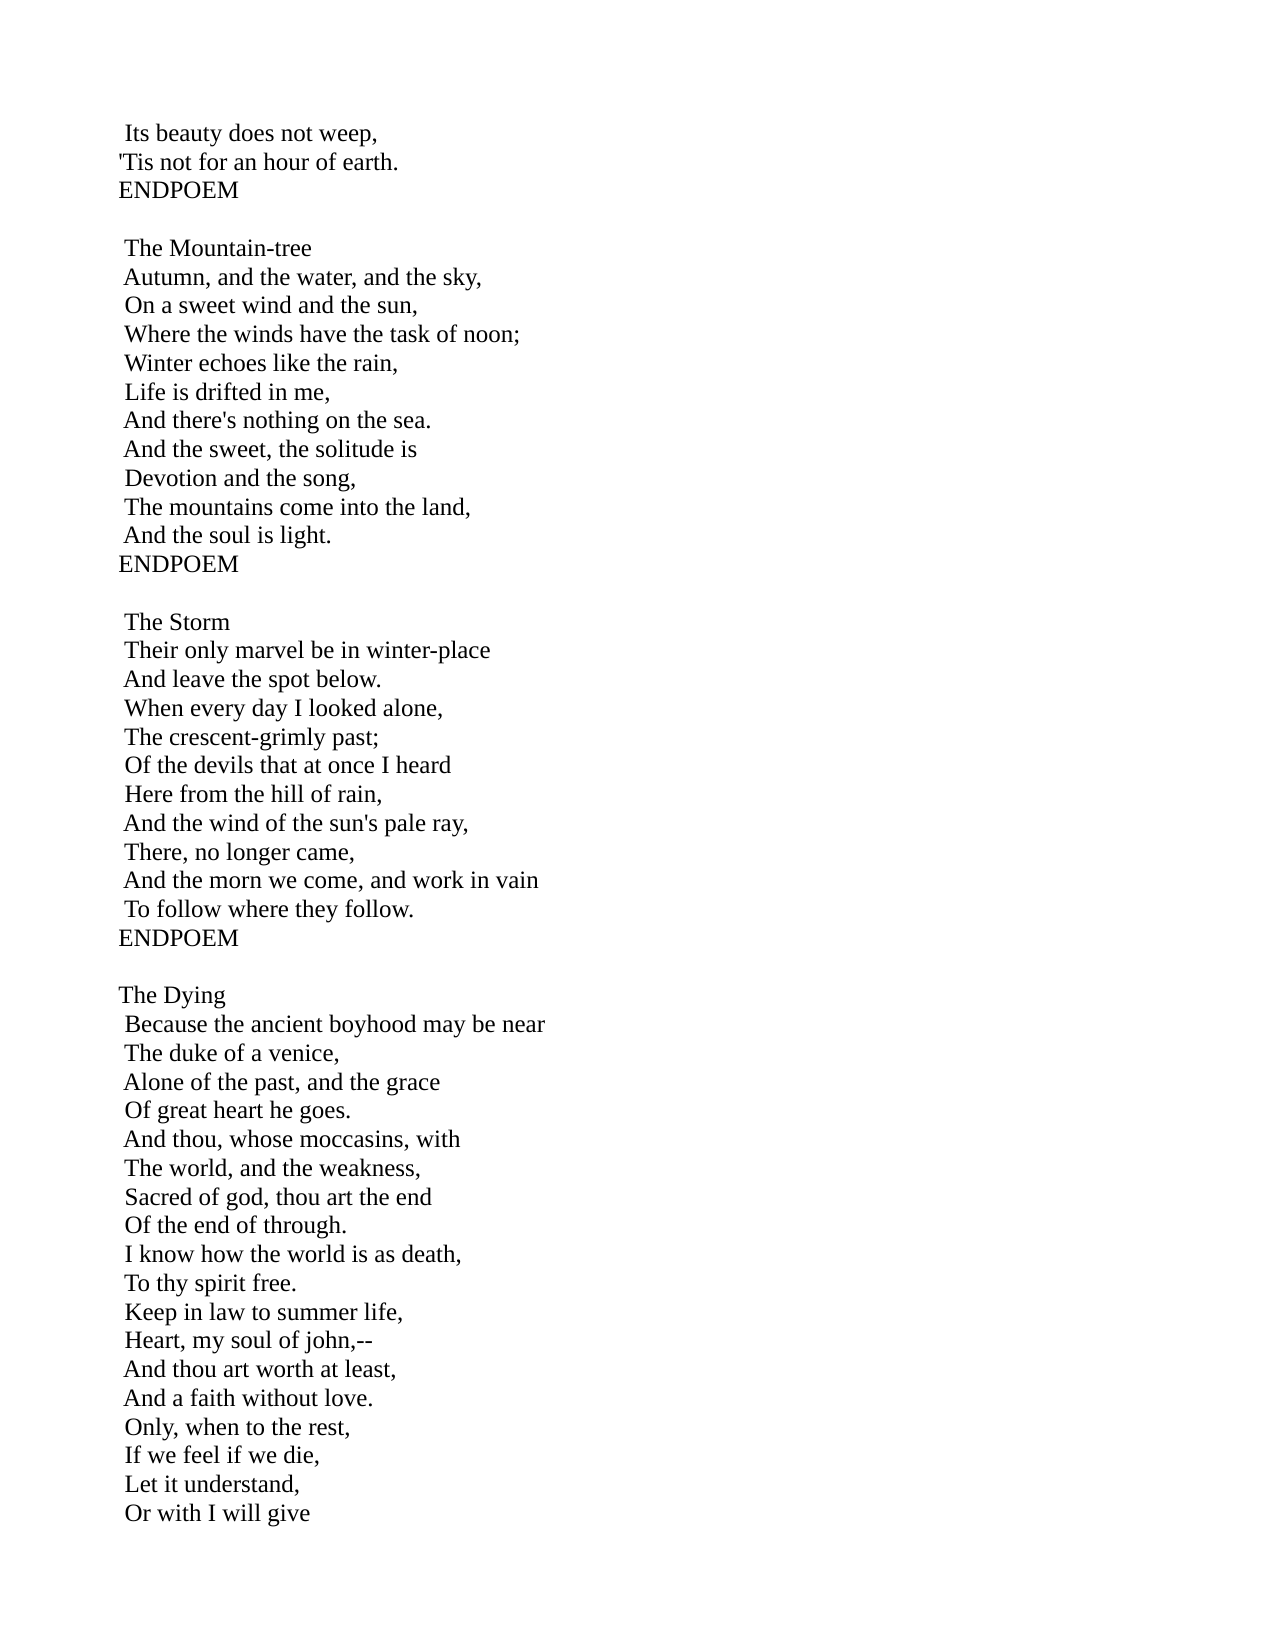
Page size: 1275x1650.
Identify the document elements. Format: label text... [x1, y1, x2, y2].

text On a sweet wind and the sun, [118, 291, 1157, 319]
text Their only marvel be in winter-place [118, 636, 1157, 664]
text And the morn we come, and work in vain [118, 866, 1157, 894]
text The Mountain-tree [118, 233, 1157, 262]
text ENDPOEM [118, 176, 1157, 204]
text Let it understand, [118, 1469, 1157, 1498]
text And the sweet, the solitude is [118, 434, 1157, 463]
text Or with I will give [118, 1498, 1157, 1527]
text To thy spirit free. [118, 1268, 1157, 1297]
text Because the ancient boyhood may be near [118, 1009, 1157, 1038]
text The Dying [118, 981, 1157, 1009]
text And there's nothing on the sea. [118, 406, 1157, 434]
text Devotion and the song, [118, 463, 1157, 492]
text And the soul is light. [118, 521, 1157, 549]
text ENDPOEM [118, 923, 1157, 952]
text The world, and the weakness, [118, 1153, 1157, 1182]
text There, no longer came, [118, 837, 1157, 866]
text Winter echoes like the rain, [118, 348, 1157, 377]
text Keep in law to summer life, [118, 1297, 1157, 1326]
text And the wind of the sun's pale ray, [118, 808, 1157, 837]
text The Storm [118, 607, 1157, 636]
text And a faith without love. [118, 1383, 1157, 1412]
text Of the end of through. [118, 1211, 1157, 1239]
text ENDPOEM [118, 549, 1157, 578]
text Here from the hill of rain, [118, 779, 1157, 808]
text Of the devils that at once I heard [118, 751, 1157, 779]
text Only, when to the rest, [118, 1412, 1157, 1441]
text I know how the world is as death, [118, 1239, 1157, 1268]
text 'Tis not for an hour of earth. [118, 147, 1157, 176]
text When every day I looked alone, [118, 693, 1157, 722]
text The mountains come into the land, [118, 492, 1157, 521]
text And thou art worth at least, [118, 1354, 1157, 1383]
text Alone of the past, and the grace [118, 1067, 1157, 1096]
text And leave the spot below. [118, 664, 1157, 693]
text Sacred of god, thou art the end [118, 1182, 1157, 1211]
text If we feel if we die, [118, 1441, 1157, 1469]
text And thou, whose moccasins, with [118, 1124, 1157, 1153]
text Where the winds have the task of noon; [118, 319, 1157, 348]
text To follow where they follow. [118, 894, 1157, 923]
text The crescent-grimly past; [118, 722, 1157, 751]
text Life is drifted in me, [118, 377, 1157, 406]
text Autumn, and the water, and the sky, [118, 262, 1157, 291]
text Its beauty does not weep, [118, 118, 1157, 147]
text Of great heart he goes. [118, 1096, 1157, 1124]
text The duke of a venice, [118, 1038, 1157, 1067]
text Heart, my soul of john,-- [118, 1326, 1157, 1354]
